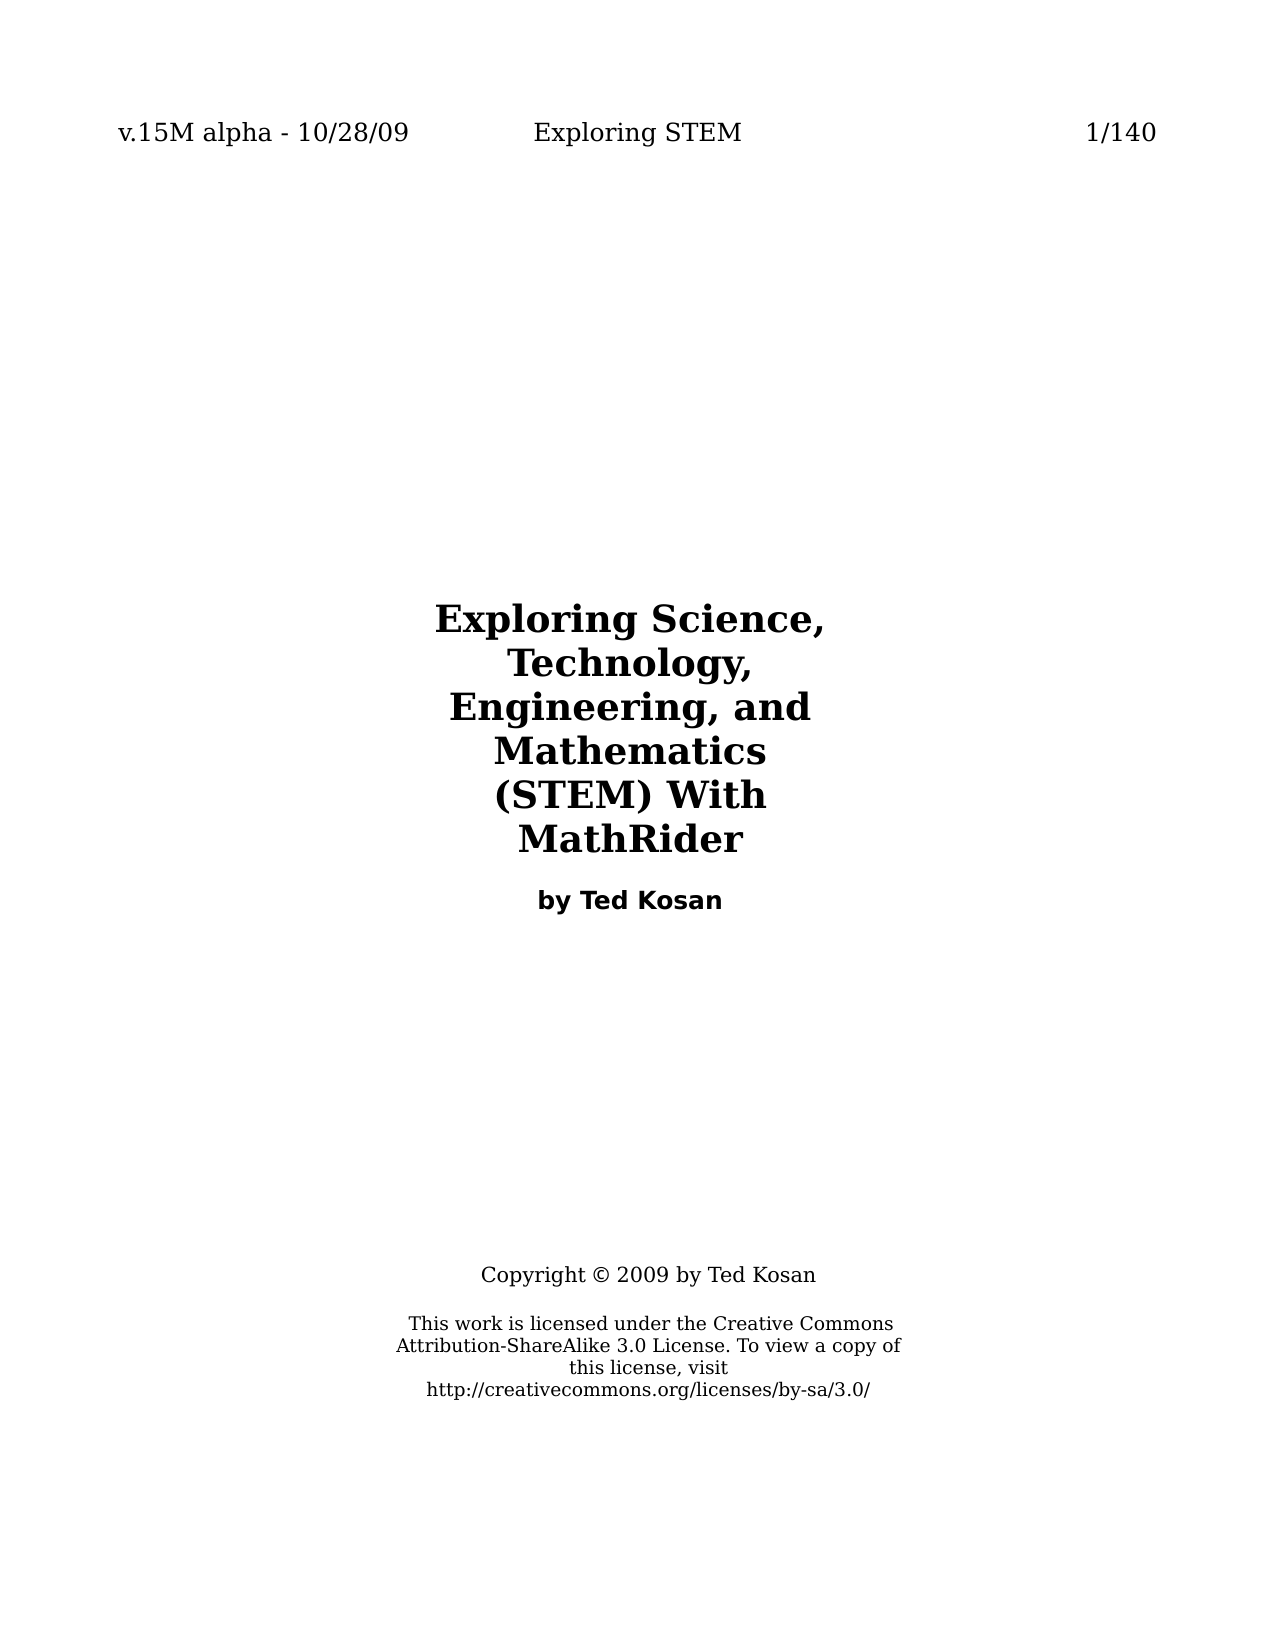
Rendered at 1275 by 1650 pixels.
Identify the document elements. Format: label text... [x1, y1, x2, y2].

text This work is licensed under the Creative Commons Attribution-ShareAlike 3.0 License. To view a copy of this license, visit http://creativecommons.org/licenses/by-sa/3.0/ [382, 1313, 915, 1401]
text Exploring Science, Technology, Engineering, and Mathematics (STEM) With MathRider [427, 597, 832, 862]
text Copyright © 2009 by Ted Kosan [382, 1260, 915, 1289]
text by Ted Kosan [427, 887, 832, 916]
